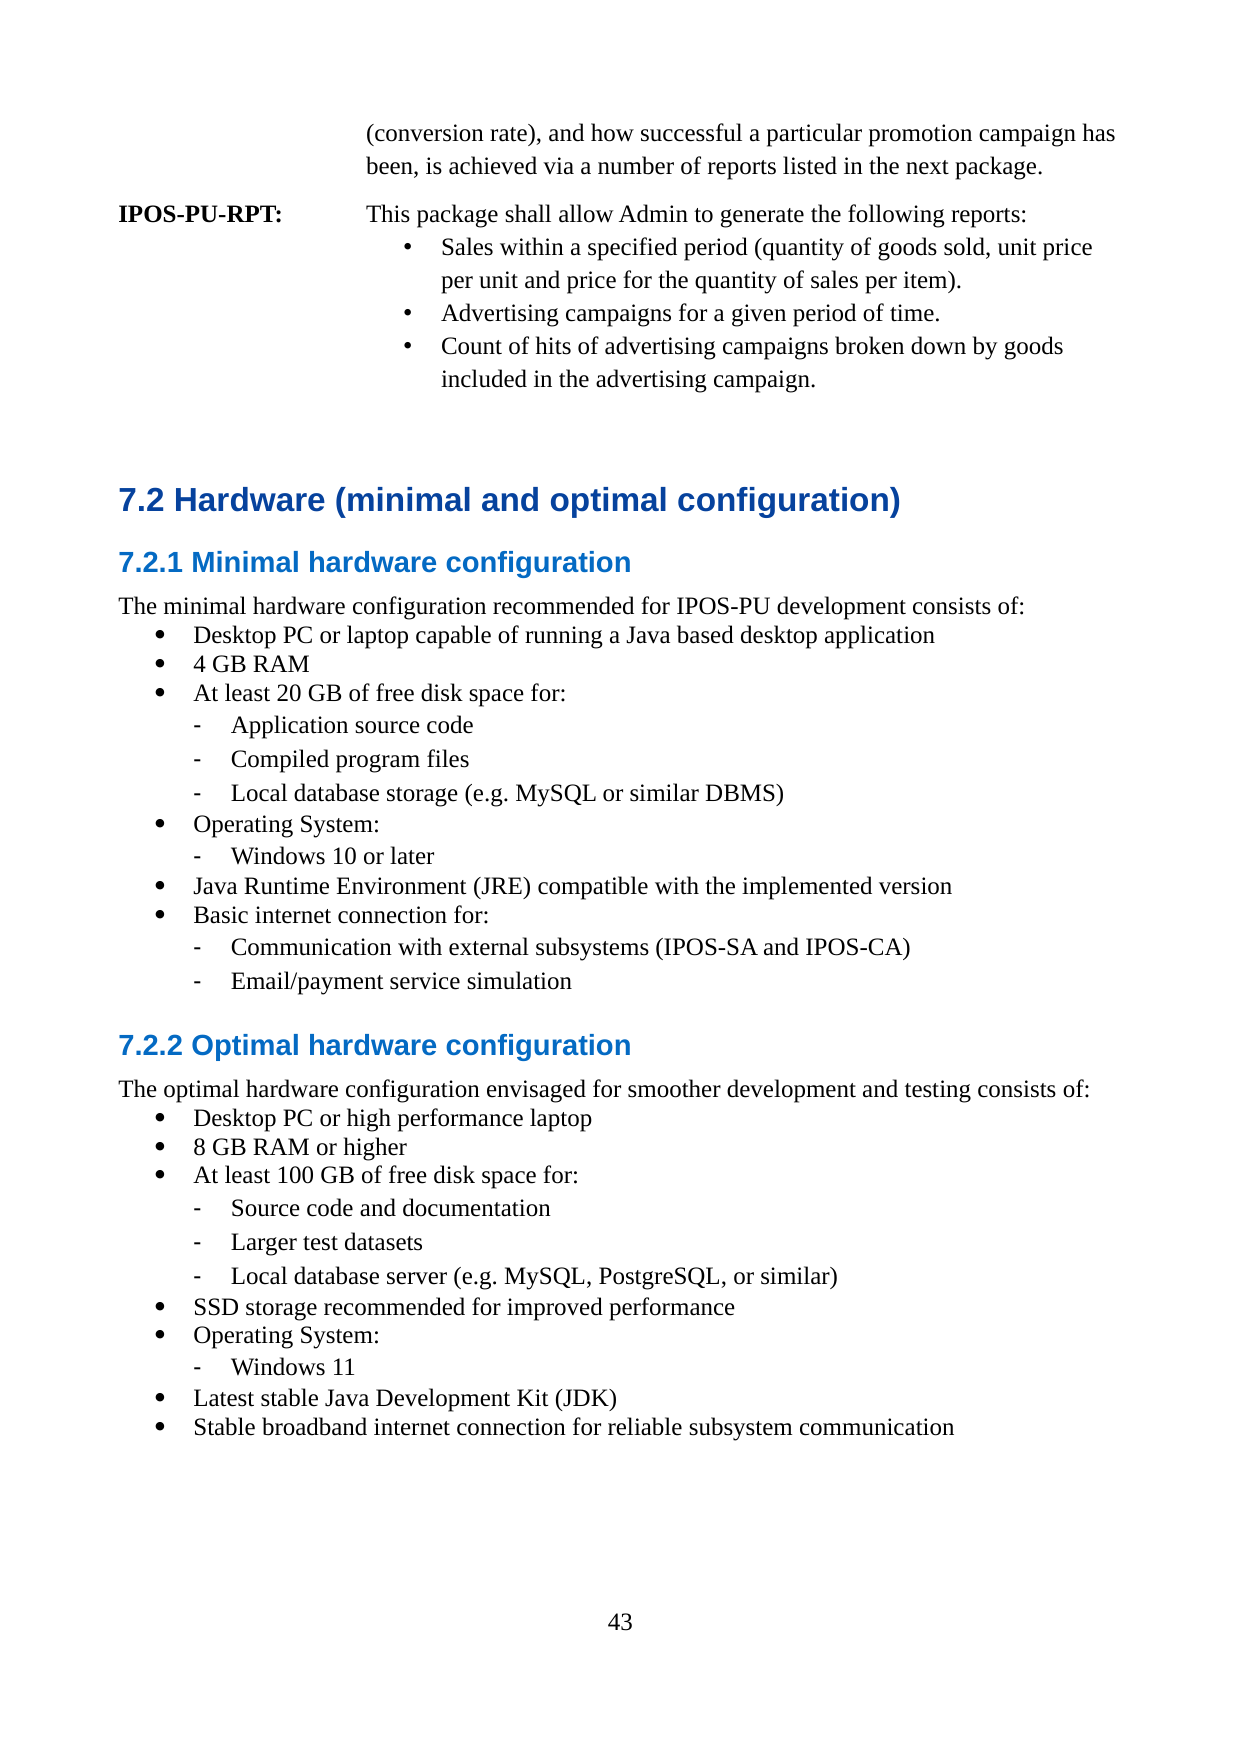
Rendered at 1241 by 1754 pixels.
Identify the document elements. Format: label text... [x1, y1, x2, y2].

list Local database server (e.g. MySQL, PostgreSQL, or similar) [193, 1257, 1122, 1292]
list SSD storage recommended for improved performance [156, 1292, 1122, 1320]
list At least 20 GB of free disk space for: [156, 678, 1122, 706]
list Desktop PC or high performance laptop [156, 1103, 1122, 1132]
list Compiled program files [193, 741, 1122, 774]
list Email/payment service simulation [193, 963, 1122, 997]
list At least 100 GB of free disk space for: [156, 1161, 1122, 1189]
table_cell (conversion rate), and how successful a particular promotion campaign has been, is achieved via a number of reports listed in the next package. [366, 118, 1122, 199]
list Latest stable Java Development Kit (JDK) [156, 1383, 1122, 1412]
subtitle Hardware (minimal and optimal configuration) [118, 480, 1122, 518]
list Larger test datasets [193, 1223, 1122, 1257]
subtitle Optimal hardware configuration [118, 1028, 1122, 1062]
list Operating System: [156, 1320, 1122, 1349]
list Basic internet connection for: [156, 900, 1122, 929]
list Windows 10 or later [193, 837, 1122, 871]
list 8 GB RAM or higher [156, 1132, 1122, 1161]
list Source code and documentation [193, 1189, 1122, 1223]
list Windows 11 [193, 1349, 1122, 1383]
list Local database storage (e.g. MySQL or similar DBMS) [193, 774, 1122, 809]
table_cell This package shall allow Admin to generate the following reports: Sales within a specified period (quantity of goods sold, unit price per unit and price for the quantity of sales per item). Advertising campaigns for a given period of time. Count of hits of advertising campaigns broken down by goods included in the advertising campaign. [366, 199, 1122, 411]
table_cell [118, 118, 366, 199]
list Stable broadband internet connection for reliable subsystem communication [156, 1412, 1122, 1441]
list Desktop PC or laptop capable of running a Java based desktop application [156, 620, 1122, 649]
table_cell IPOS-PU-RPT: [118, 199, 366, 411]
subtitle Minimal hardware configuration [118, 545, 1122, 579]
list Application source code [193, 706, 1122, 741]
text The optimal hardware configuration envisaged for smoother development and testing consists of: [118, 1074, 1122, 1103]
text The minimal hardware configuration recommended for IPOS-PU development consists of: [118, 591, 1122, 620]
list Communication with external subsystems (IPOS-SA and IPOS-CA) [193, 929, 1122, 963]
list Operating System: [156, 809, 1122, 837]
list Java Runtime Environment (JRE) compatible with the implemented version [156, 871, 1122, 900]
list 4 GB RAM [156, 649, 1122, 678]
